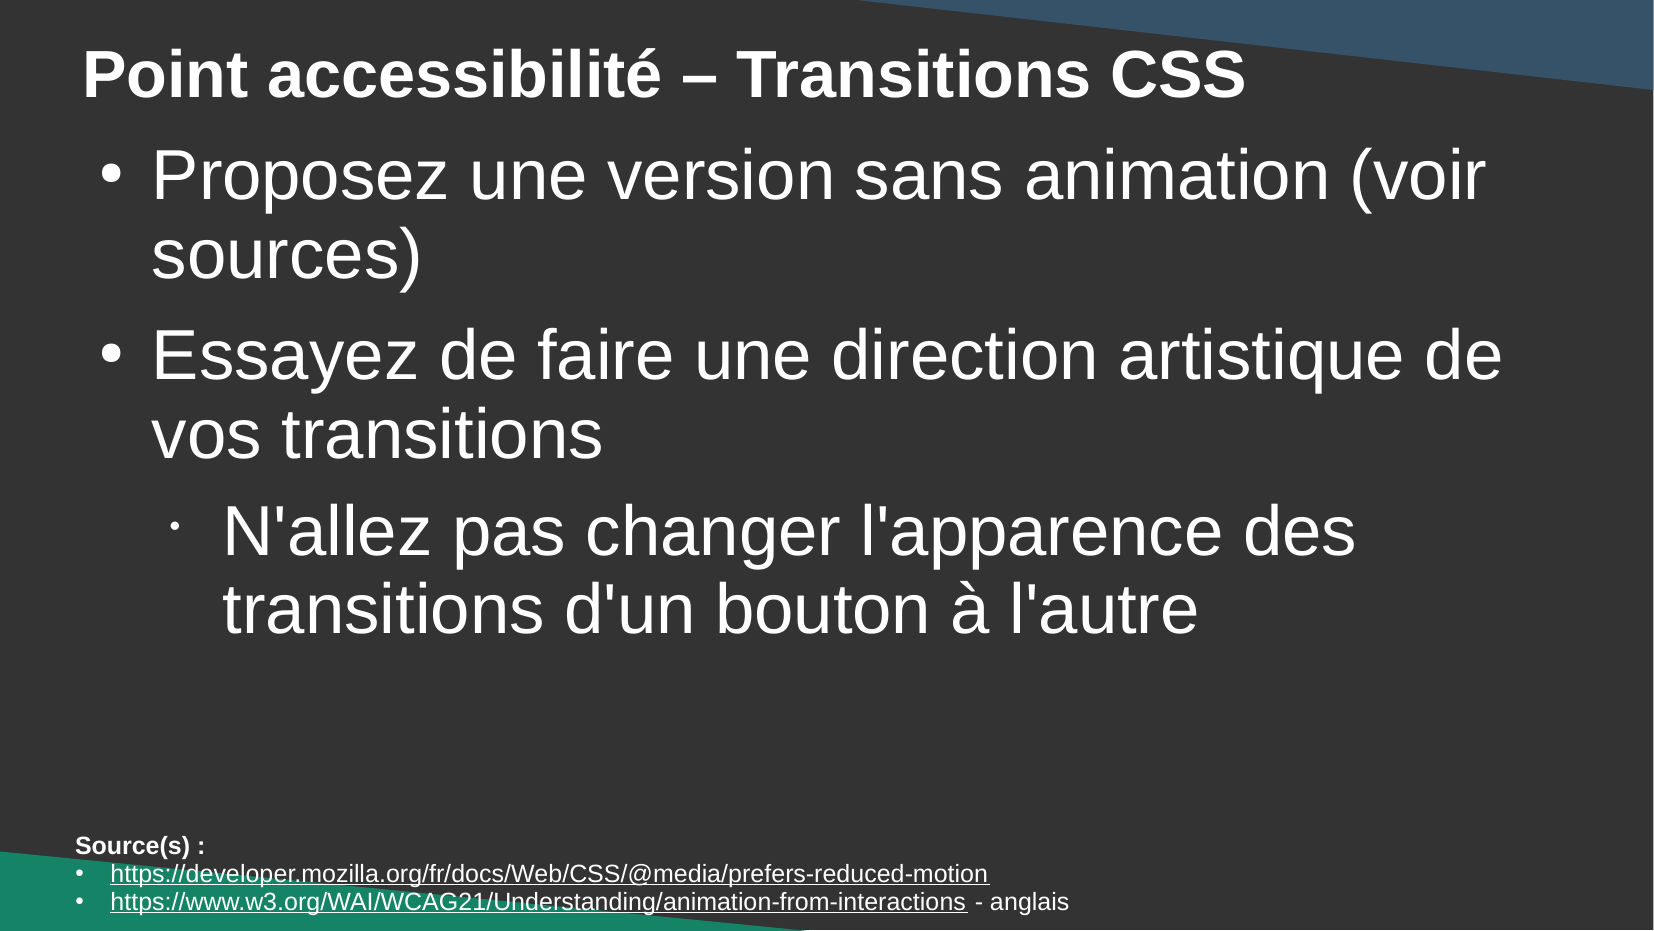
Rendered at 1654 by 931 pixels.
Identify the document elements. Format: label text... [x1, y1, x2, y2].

text_box [0, 851, 809, 931]
title Point accessibilité – Transitions CSS [82, 37, 1571, 122]
text_box Source(s) : https://developer.mozilla.org/fr/docs/Web/CSS/@media/prefers-reduced-motion https://www.w3.org/WAI/WCAG21/Understanding/animation-from-interactions - anglais [60, 824, 1546, 923]
text_box [856, 0, 1654, 91]
list Proposez une version sans animation (voir sources) Essayez de faire une direction artistique de vos transitions N'allez pas changer l'apparence des transitions d'un bouton à l'autre [80, 135, 1605, 721]
